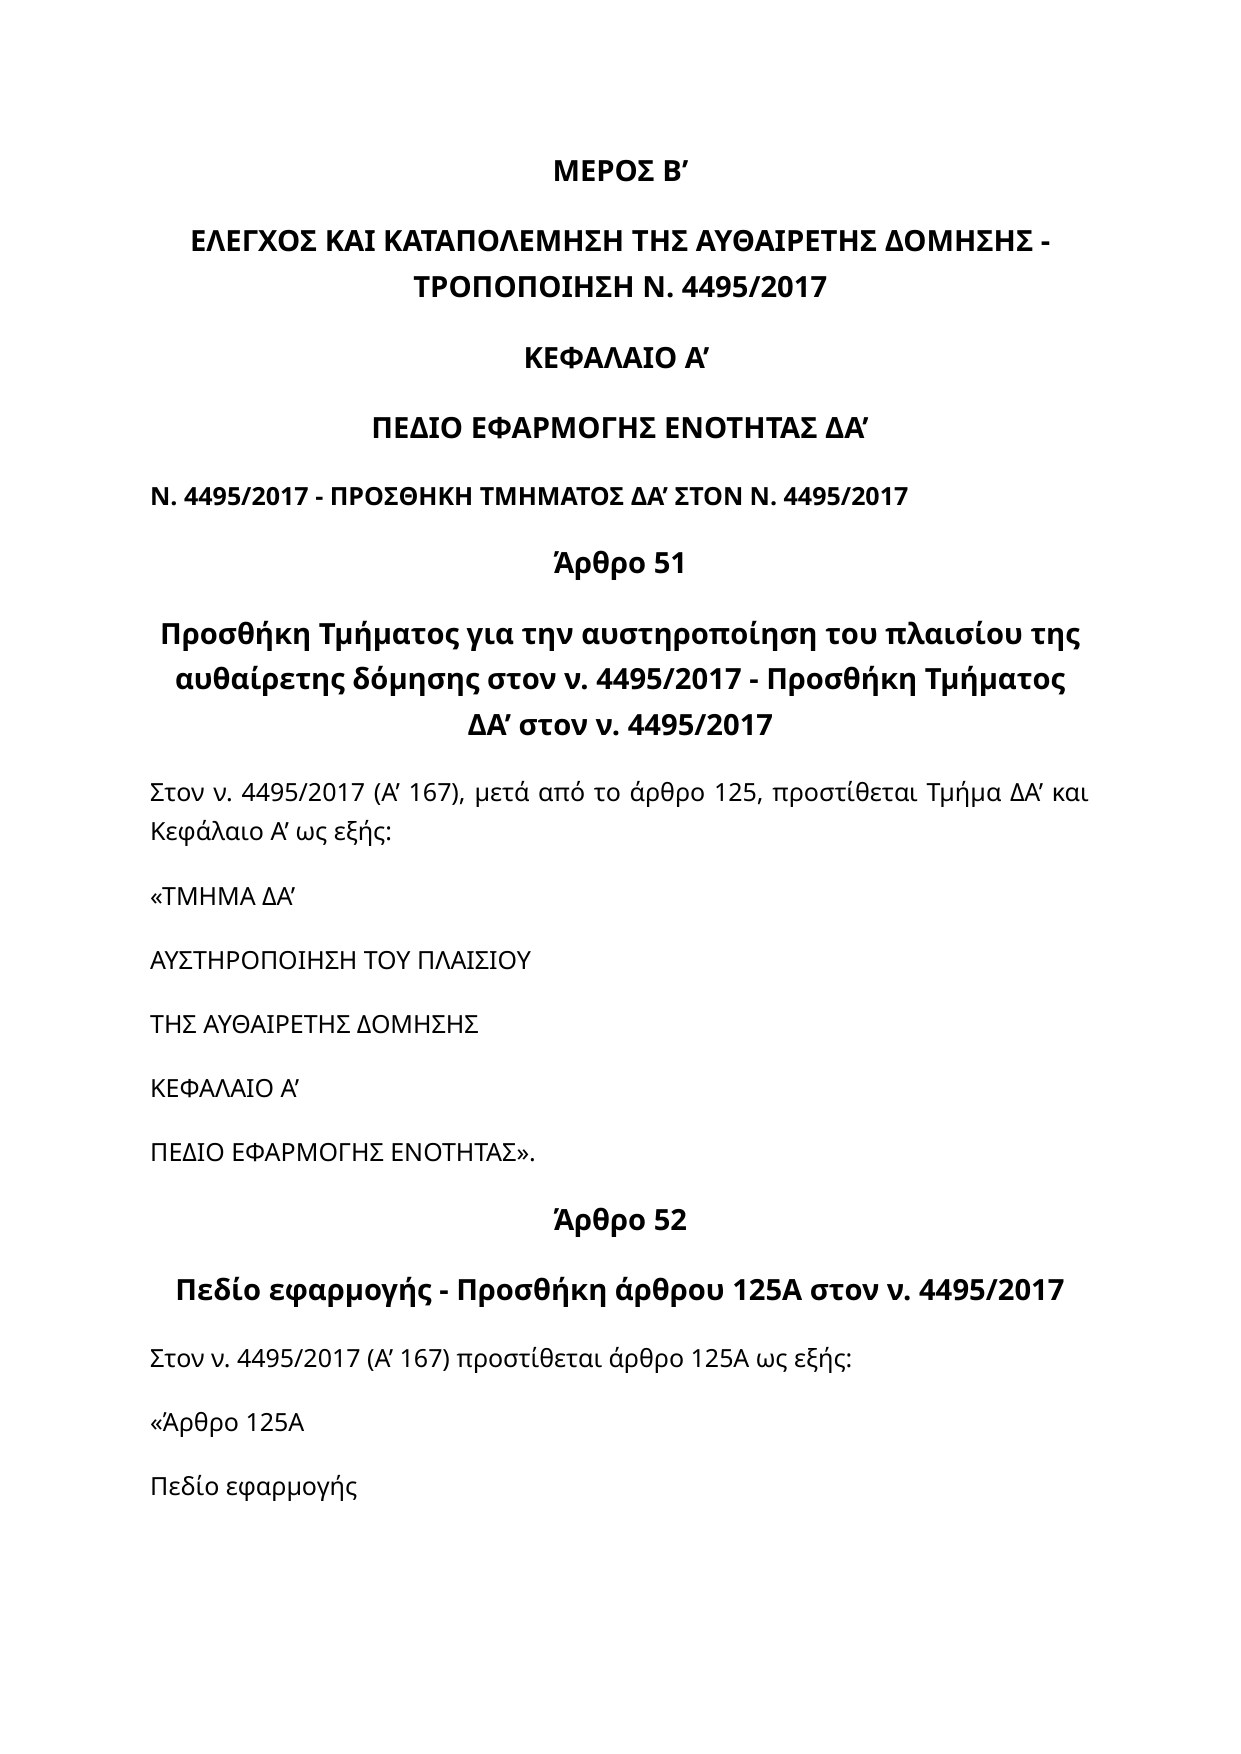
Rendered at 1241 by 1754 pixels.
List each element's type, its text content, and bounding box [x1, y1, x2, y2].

text ΚΕΦΑΛΑΙΟ Α’ [150, 1071, 1090, 1105]
text ΠΕΔΙΟ ΕΦΑΡΜΟΓΗΣ ΕΝΟΤΗΤΑΣ». [150, 1135, 1090, 1169]
text Ν. 4495/2017 - ΠΡΟΣΘΗΚΗ ΤΜΗΜΑΤΟΣ ΔΑ’ ΣΤΟΝ Ν. 4495/2017 [150, 478, 1090, 512]
subtitle ΕΛΕΓΧΟΣ ΚΑΙ ΚΑΤΑΠΟΛΕΜΗΣΗ ΤΗΣ ΑΥΘΑΙΡΕΤΗΣ ΔΟΜΗΣΗΣ - ΤΡΟΠΟΠΟΙΗΣΗ Ν. 4495/2017 [150, 221, 1090, 306]
text ΑΥΣΤΗΡΟΠΟΙΗΣΗ ΤΟΥ ΠΛΑΙΣΙΟΥ [150, 942, 1090, 976]
subtitle Άρθρο 52 [150, 1199, 1090, 1239]
subtitle ΚΕΦΑΛΑΙΟ Α’ [150, 337, 1090, 377]
subtitle Πεδίο εφαρμογής - Προσθήκη άρθρου 125Α στον ν. 4495/2017 [150, 1269, 1090, 1309]
text «Άρθρο 125Α [150, 1404, 1090, 1438]
text Στον ν. 4495/2017 (Α’ 167) προστίθεται άρθρο 125Α ως εξής: [150, 1340, 1090, 1374]
text Πεδίο εφαρμογής [150, 1468, 1090, 1503]
subtitle ΜΕΡΟΣ Β’ [150, 150, 1090, 190]
subtitle Προσθήκη Τμήματος για την αυστηροποίηση του πλαισίου της αυθαίρετης δόμησης στον ν. 4495/2017 - Προσθήκη Τμήματος ΔΑ’ στον ν. 4495/2017 [150, 613, 1090, 744]
text Στον ν. 4495/2017 (Α’ 167), μετά από το άρθρο 125, προστίθεται Τμήμα ΔΑ’ και Κεφάλαιο Α’ ως εξής: [150, 775, 1090, 848]
subtitle Άρθρο 51 [150, 542, 1090, 582]
text «ΤΜΗΜΑ ΔΑ’ [150, 878, 1090, 912]
text ΤΗΣ ΑΥΘΑΙΡΕΤΗΣ ΔΟΜΗΣΗΣ [150, 1006, 1090, 1041]
subtitle ΠΕΔΙΟ ΕΦΑΡΜΟΓΗΣ ΕΝΟΤΗΤΑΣ ΔΑ’ [150, 407, 1090, 447]
